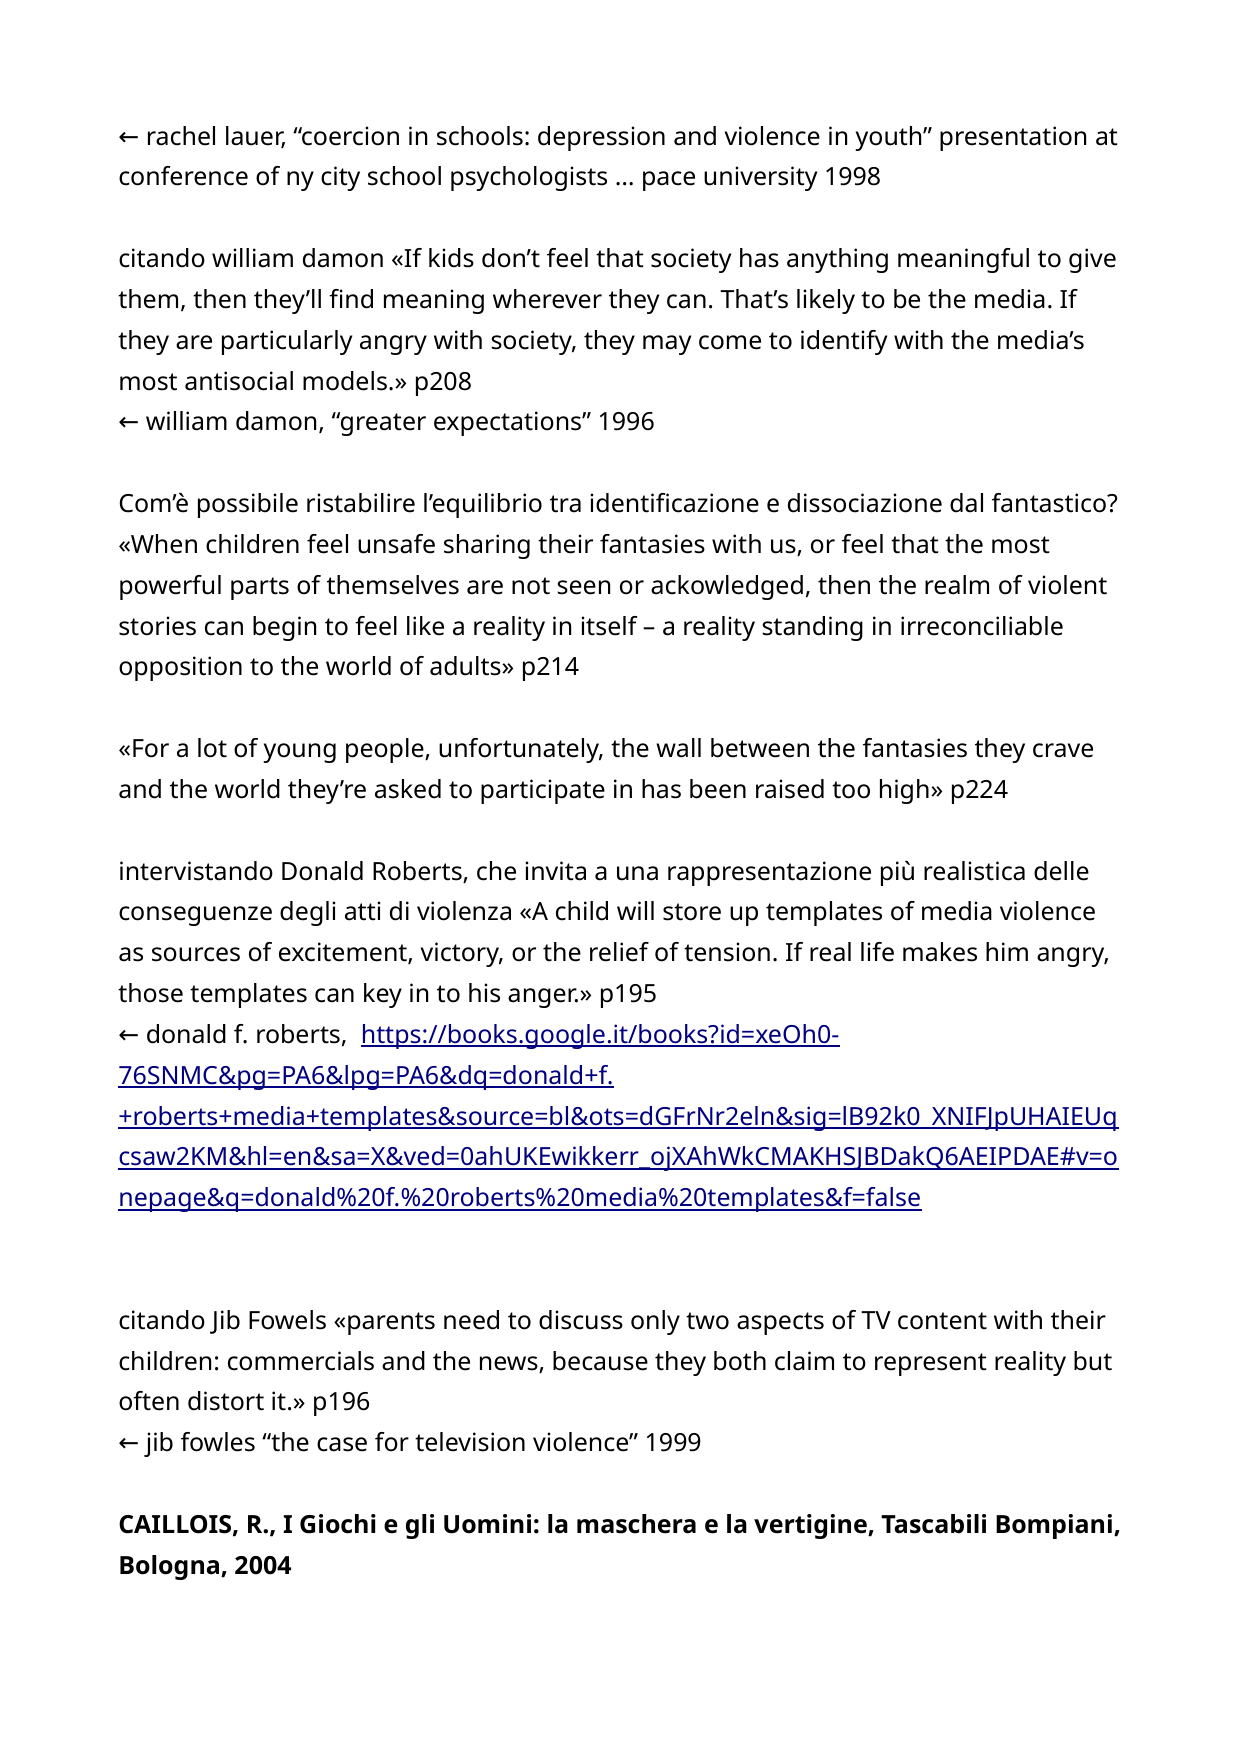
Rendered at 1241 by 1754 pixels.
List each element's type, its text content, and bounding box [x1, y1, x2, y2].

text ← jib fowles “the case for television violence” 1999 [118, 1425, 1122, 1459]
text intervistando Donald Roberts, che invita a una rappresentazione più realistica delle conseguenze degli atti di violenza «A child will store up templates of media violence as sources of excitement, victory, or the relief of tension. If real life makes him angry, those templates can key in to his anger.» p195 [118, 853, 1122, 1010]
text «For a lot of young people, unfortunately, the wall between the fantasies they crave and the world they’re asked to participate in has been raised too high» p224 [118, 731, 1122, 806]
text ← donald f. roberts, https://books.google.it/books?id=xeOh0-76SNMC&pg=PA6&lpg=PA6&dq=donald+f.+roberts+media+templates&source=bl&ots=dGFrNr2eln&sig=lB92k0_XNIFJpUHAIEUqcsaw2KM&hl=en&sa=X&ved=0ahUKEwikkerr_ojXAhWkCMAKHSJBDakQ6AEIPDAE#v=onepage&q=donald%20f.%20roberts%20media%20templates&f=false [118, 1016, 1122, 1214]
text CAILLOIS, R., I Giochi e gli Uomini: la maschera e la vertigine, Tascabili Bompiani, Bologna, 2004 [118, 1506, 1122, 1581]
text ← rachel lauer, “coercion in schools: depression and violence in youth” presentation at conference of ny city school psychologists … pace university 1998 [118, 118, 1122, 193]
text ← william damon, “greater expectations” 1996 [118, 404, 1122, 438]
text citando william damon «If kids don’t feel that society has anything meaningful to give them, then they’ll find meaning wherever they can. That’s likely to be the media. If they are particularly angry with society, they may come to identify with the media’s most antisocial models.» p208 [118, 241, 1122, 397]
text citando Jib Fowels «parents need to discuss only two aspects of TV content with their children: commercials and the news, because they both claim to represent reality but often distort it.» p196 [118, 1302, 1122, 1418]
text Com’è possibile ristabilire l’equilibrio tra identificazione e dissociazione dal fantastico? [118, 486, 1122, 520]
text «When children feel unsafe sharing their fantasies with us, or feel that the most powerful parts of themselves are not seen or ackowledged, then the realm of violent stories can begin to feel like a reality in itself – a reality standing in irreconciliable opposition to the world of adults» p214 [118, 526, 1122, 683]
